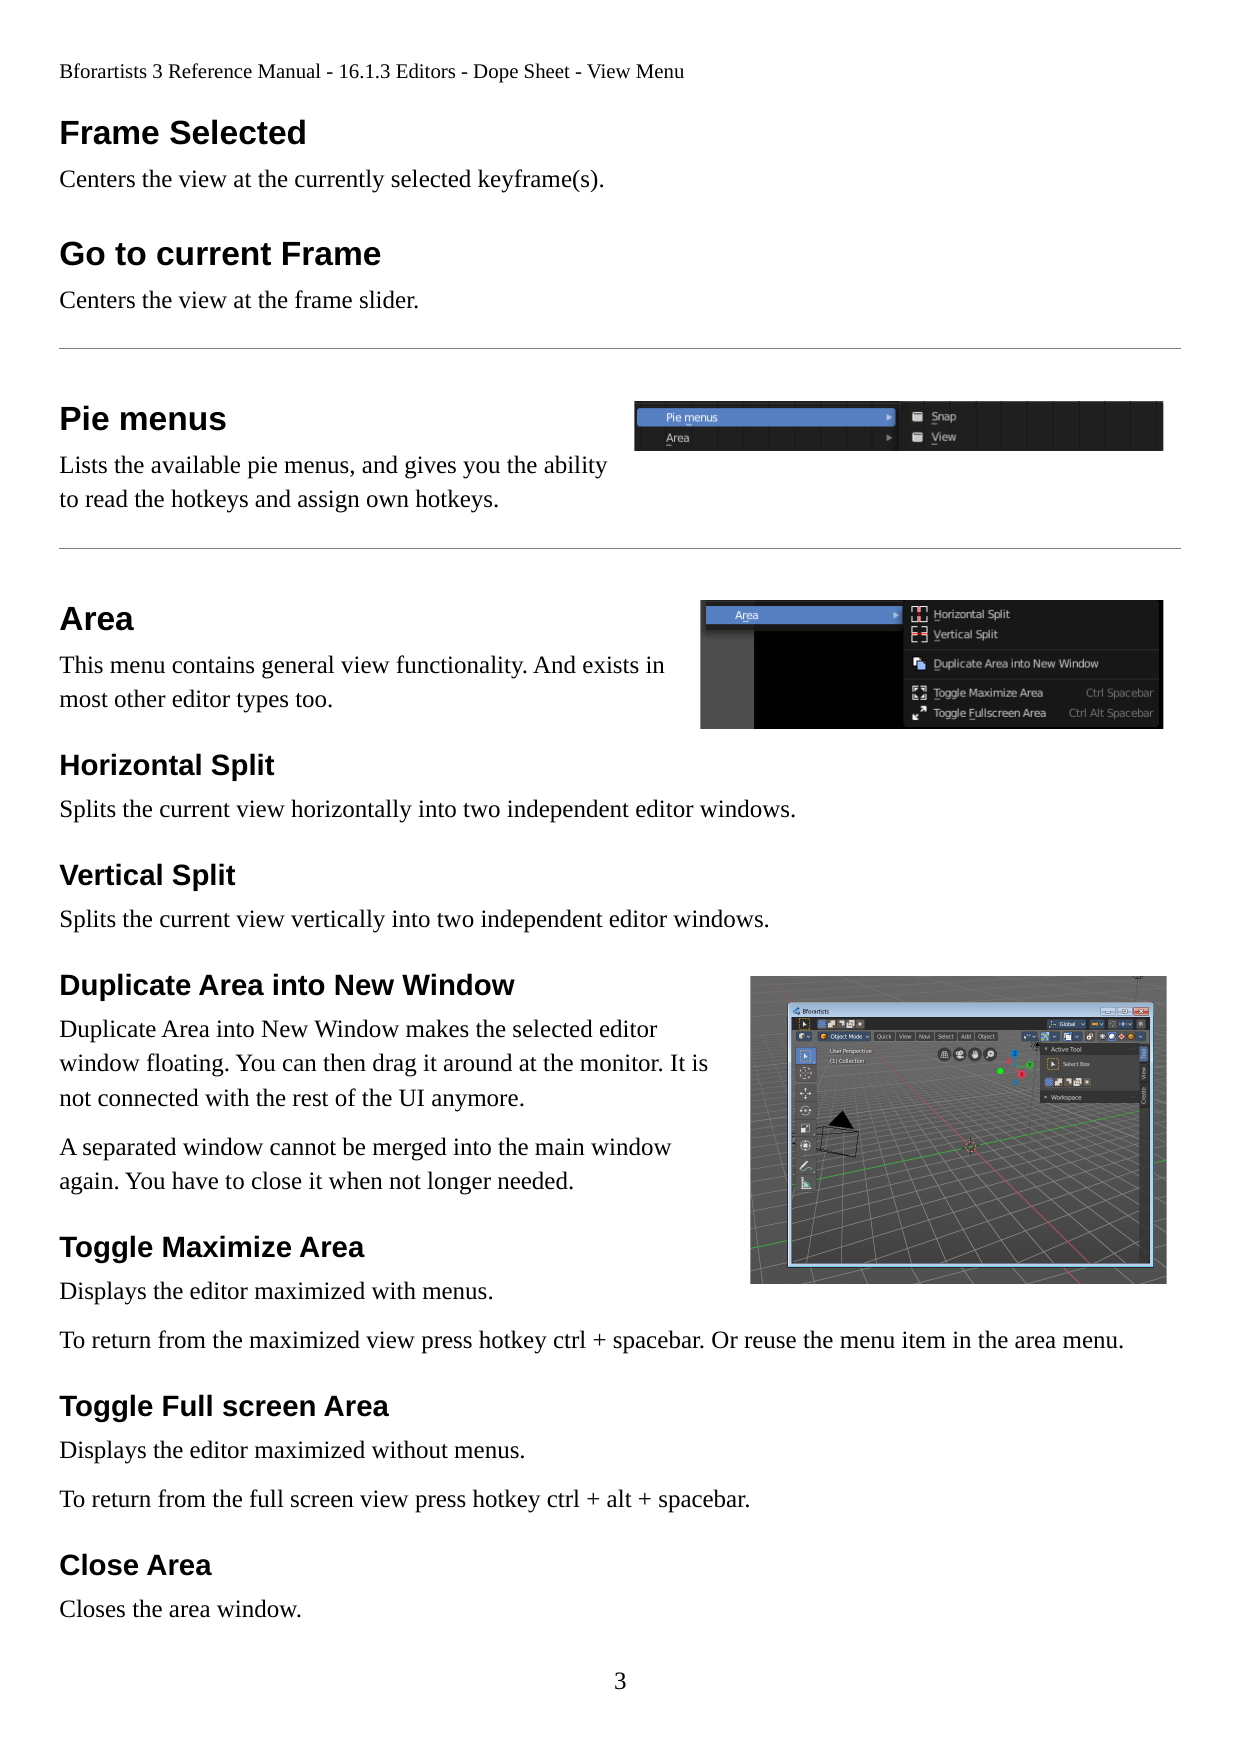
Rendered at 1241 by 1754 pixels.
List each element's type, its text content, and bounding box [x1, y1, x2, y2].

picture [634, 401, 1164, 451]
text Duplicate Area into New Window makes the selected editor window floating. You can then drag it around at the monitor. It is not connected with the rest of the UI anymore. [59, 1014, 750, 1112]
text Displays the editor maximized with menus. [59, 1276, 1181, 1305]
text To return from the full screen view press hotkey ctrl + alt + spacebar. [59, 1484, 1181, 1513]
subtitle Duplicate Area into New Window [59, 968, 1181, 1001]
text Closes the area window. [59, 1594, 1181, 1623]
text Splits the current view vertically into two independent editor windows. [59, 904, 1181, 933]
subtitle Toggle Full screen Area [59, 1389, 1181, 1423]
text To return from the maximized view press hotkey ctrl + spacebar. Or reuse the menu item in the area menu. [59, 1325, 1181, 1354]
subtitle Pie menus [59, 399, 1181, 437]
subtitle [1167, 1230, 1181, 1264]
subtitle Close Area [59, 1548, 1181, 1582]
subtitle Frame Selected [59, 113, 1181, 151]
text A separated window cannot be merged into the main window again. You have to close it when not longer needed. [59, 1132, 750, 1195]
subtitle Vertical Split [59, 858, 1181, 891]
subtitle Horizontal Split [59, 748, 1181, 782]
text Displays the editor maximized without menus. [59, 1435, 1181, 1464]
text Splits the current view horizontally into two independent editor windows. [59, 794, 1181, 823]
text Lists the available pie menus, and gives you the ability to read the hotkeys and assign own hotkeys. [59, 450, 1181, 513]
picture [700, 600, 1164, 729]
subtitle Go to current Frame [59, 234, 1181, 272]
text Centers the view at the currently selected keyframe(s). [59, 164, 1181, 192]
subtitle Toggle Maximize Area [59, 1230, 750, 1264]
text Centers the view at the frame slider. [59, 285, 1181, 313]
text This menu contains general view functionality. And exists in most other editor types too. [59, 650, 700, 713]
subtitle Area [59, 598, 1181, 637]
picture [750, 976, 1167, 1284]
